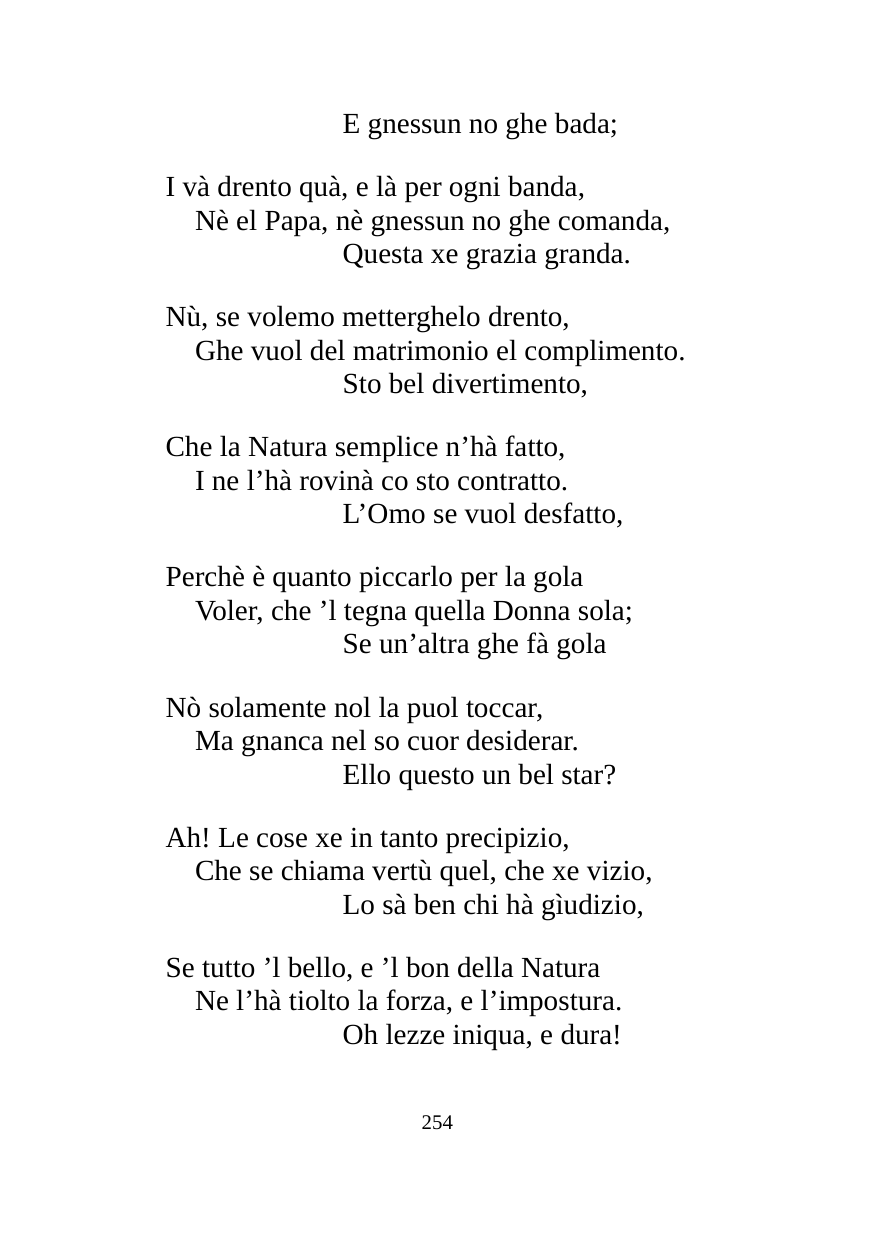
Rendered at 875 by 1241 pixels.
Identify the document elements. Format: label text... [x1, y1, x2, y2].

text Ah! Le cose xe in tanto precipizio, Che se chiama vertù quel, che xe vizio, Lo sà ben chi hà gìudizio, [165, 820, 768, 920]
text Che la Natura semplice n’hà fatto, I ne l’hà rovinà co sto contratto. L’Omo se vuol desfatto, [165, 429, 768, 530]
text I và drento quà, e là per ogni banda, Nè el Papa, nè gnessun no ghe comanda, Questa xe grazia granda. [165, 169, 768, 270]
text E gnessun no ghe bada; [165, 106, 768, 140]
text Nò solamente nol la puol toccar, Ma gnanca nel so cuor desiderar. Ello questo un bel star? [165, 690, 768, 790]
text Perchè è quanto piccarlo per la gola Voler, che ’l tegna quella Donna sola; Se un’altra ghe fà gola [165, 559, 768, 660]
text Se tutto ’l bello, e ’l bon della Natura Ne l’hà tiolto la forza, e l’impostura. Oh lezze iniqua, e dura! [165, 950, 768, 1051]
text Nù, se volemo metterghelo drento, Ghe vuol del matrimonio el complimento. Sto bel divertimento, [165, 299, 768, 400]
